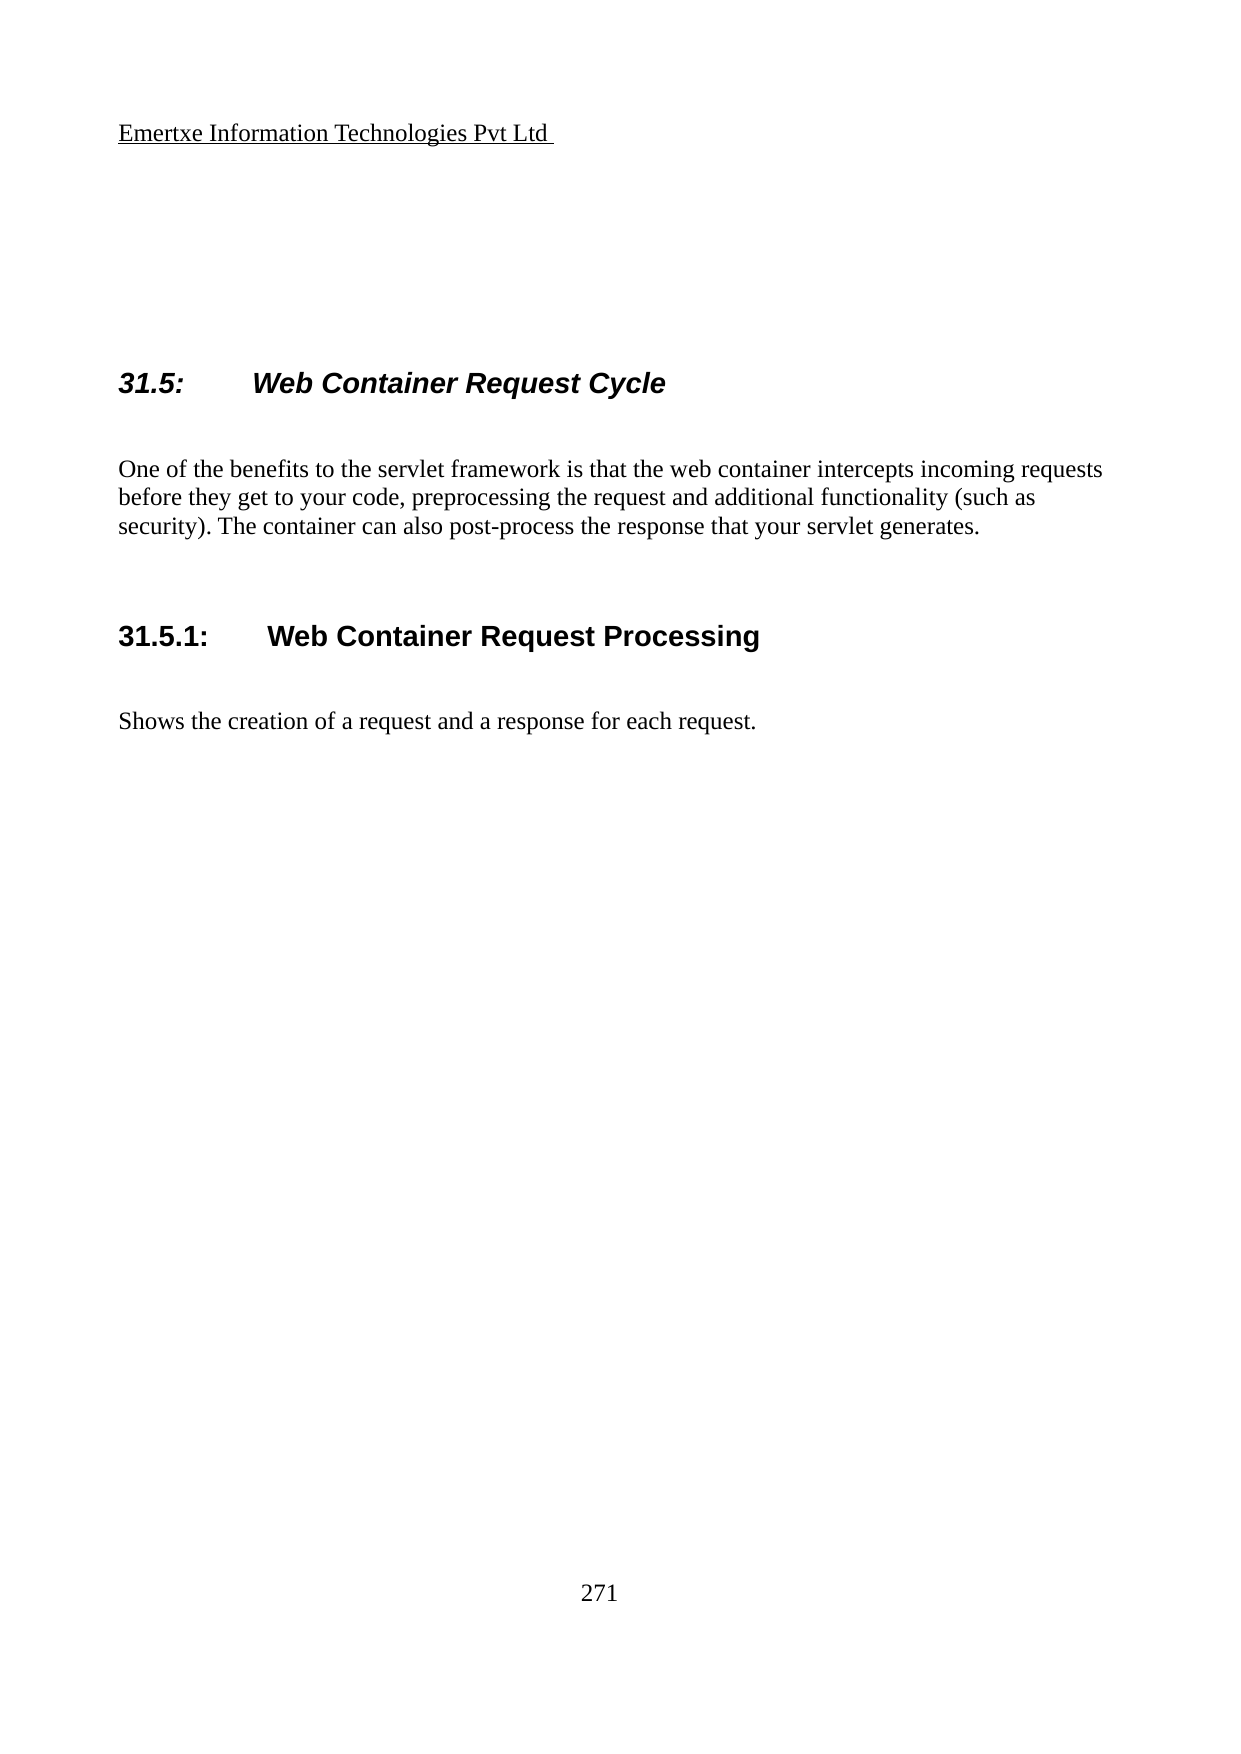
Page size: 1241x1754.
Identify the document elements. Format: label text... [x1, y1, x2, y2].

text Shows the creation of a request and a response for each request. [118, 706, 1122, 735]
subtitle Web Container Request Cycle [118, 366, 1122, 400]
text One of the benefits to the servlet framework is that the web container intercepts incoming requests before they get to your code, preprocessing the request and additional functionality (such as security). The container can also post-process the response that your servlet generates. [118, 454, 1122, 540]
subtitle Web Container Request Processing [118, 619, 1122, 652]
